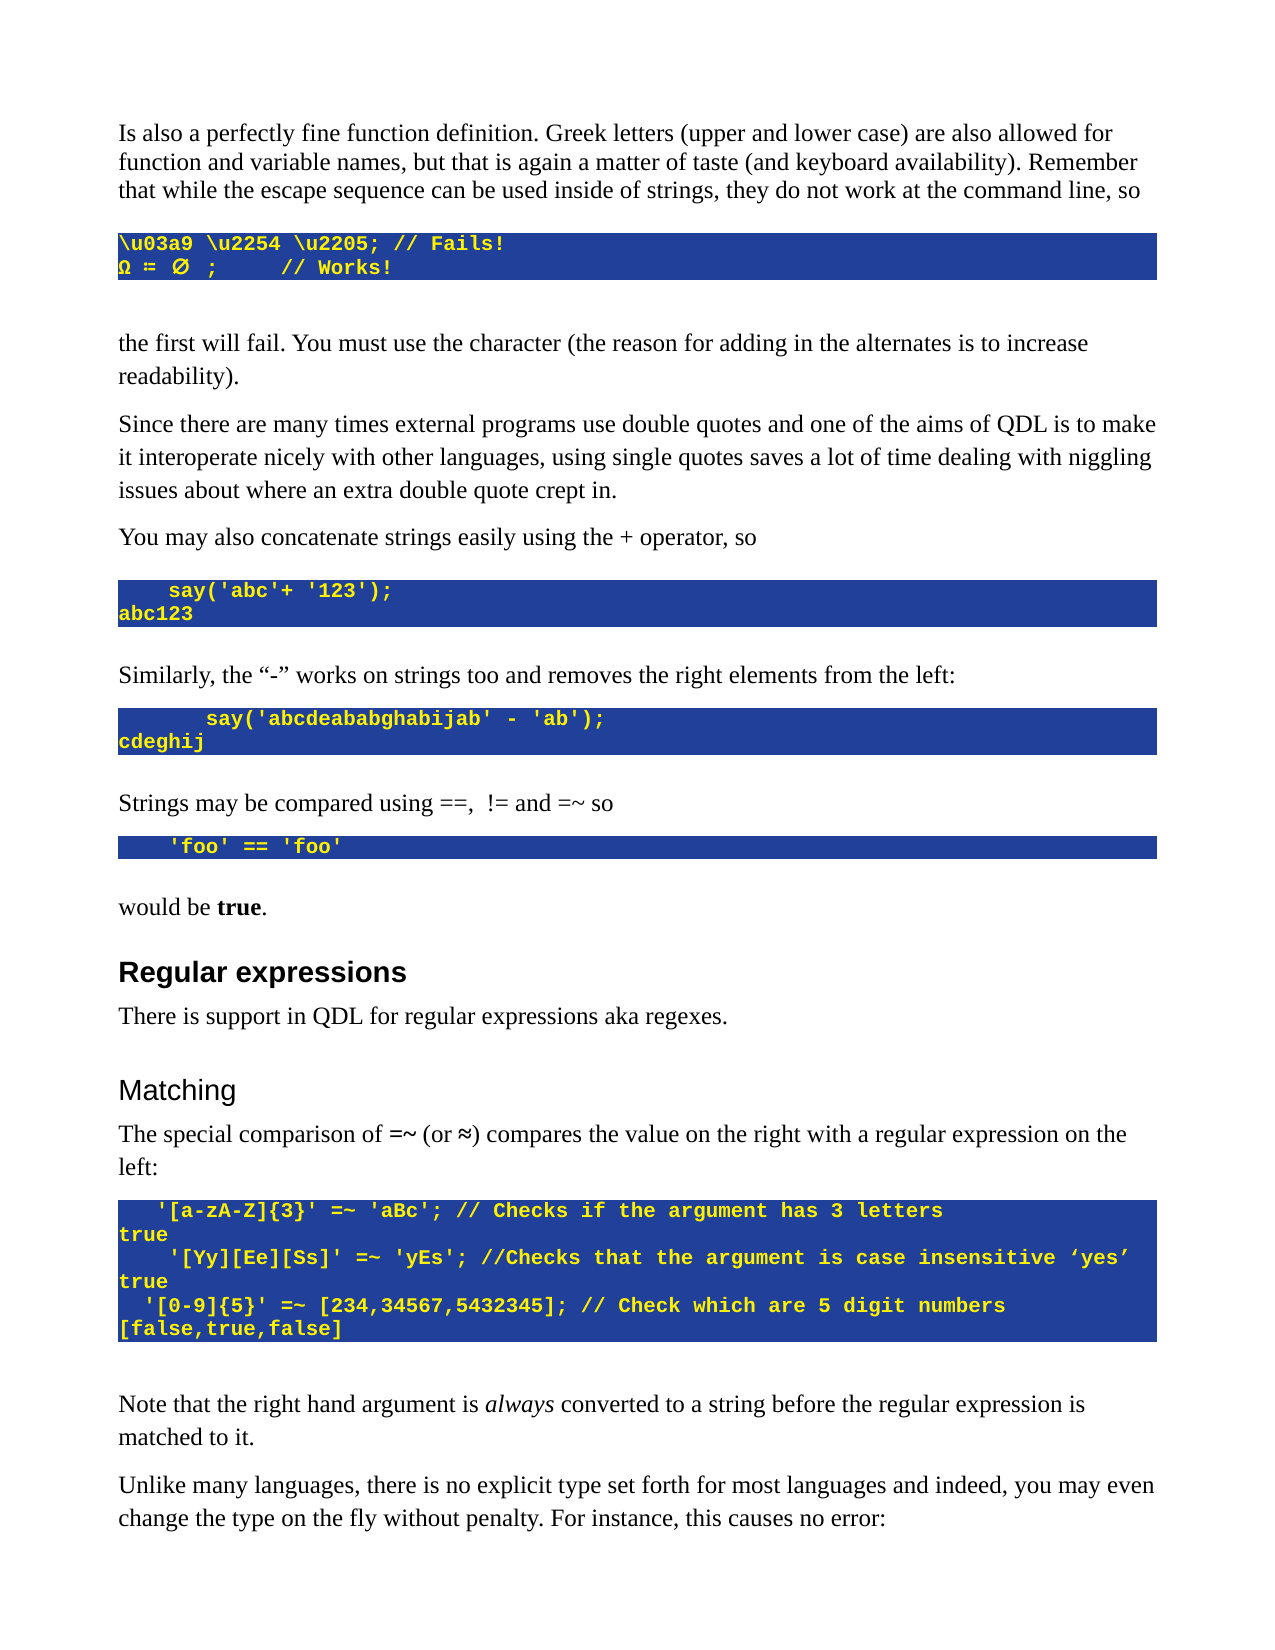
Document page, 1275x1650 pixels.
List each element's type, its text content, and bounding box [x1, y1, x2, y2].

subtitle Regular expressions [118, 954, 1157, 988]
text '[0-9]{5}' =~ [234,34567,5432345]; // Check which are 5 digit numbers [118, 1294, 1157, 1318]
text Ω ≔ ∅ ; // Works! [118, 257, 1157, 280]
text say('abc'+ '123'); [118, 580, 1157, 603]
text There is support in QDL for regular expressions aka regexes. [118, 1001, 1157, 1029]
text \u03a9 \u2254 \u2205; // Fails! [118, 233, 1157, 257]
text would be true. [118, 859, 1157, 921]
subtitle Matching [118, 1073, 1157, 1107]
text Similarly, the “-” works on strings too and removes the right elements from the left: [118, 627, 1157, 689]
text say('abcdeababghabijab' - 'ab'); [118, 708, 1157, 731]
text Unlike many languages, there is no explicit type set forth for most languages and indeed, you may even change the type on the fly without penalty. For instance, this causes no error: [118, 1470, 1157, 1532]
text abc123 [118, 603, 1157, 627]
text true [118, 1271, 1157, 1294]
text Strings may be compared using ==, != and =~ so [118, 755, 1157, 817]
text [false,true,false] [118, 1318, 1157, 1342]
text You may also concatenate strings easily using the + operator, so [118, 522, 1157, 580]
text The special comparison of =~ (or ≈) compares the value on the right with a regular expression on the left: [118, 1119, 1157, 1181]
text true [118, 1224, 1157, 1247]
text '[a-zA-Z]{3}' =~ 'aBc'; // Checks if the argument has 3 letters [118, 1200, 1157, 1224]
text cdeghij [118, 731, 1157, 755]
text Note that the right hand argument is always converted to a string before the regular expression is matched to it. [118, 1389, 1157, 1451]
text Since there are many times external programs use double quotes and one of the aims of QDL is to make it interoperate nicely with other languages, using single quotes saves a lot of time dealing with niggling issues about where an extra double quote crept in. [118, 409, 1157, 503]
text the first will fail. You must use the character (the reason for adding in the alternates is to increase readability). [118, 328, 1157, 390]
text '[Yy][Ee][Ss]' =~ 'yEs'; //Checks that the argument is case insensitive ‘yes’ [118, 1247, 1157, 1271]
text Is also a perfectly fine function definition. Greek letters (upper and lower case) are also allowed for function and variable names, but that is again a matter of taste (and keyboard availability). Remember that while the escape sequence can be used inside of strings, they do not work at the command line, so [118, 118, 1157, 204]
text 'foo' == 'foo' [118, 836, 1157, 859]
